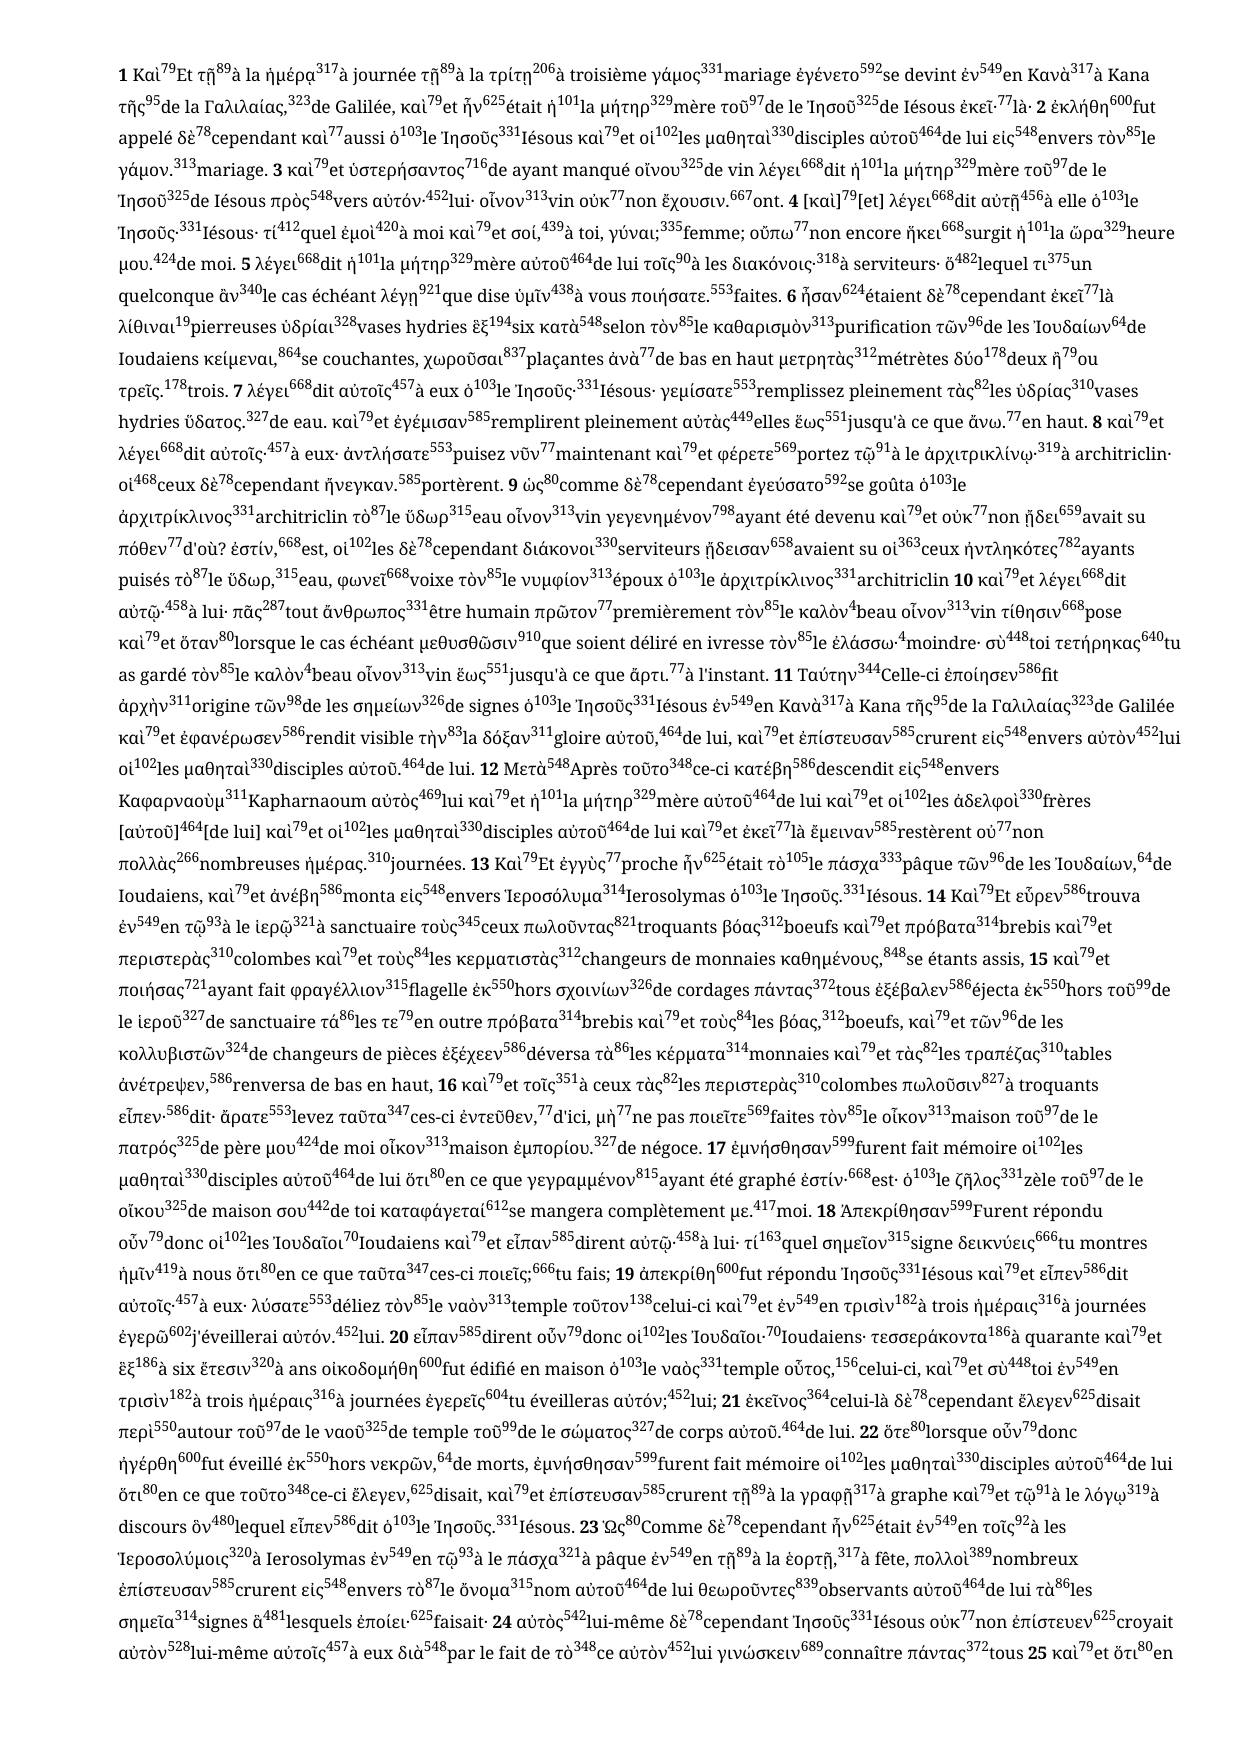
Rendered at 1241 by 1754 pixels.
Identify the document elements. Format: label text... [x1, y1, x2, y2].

text 1 Καὶ79Et τῇ89à la ἡμέρᾳ317à journée τῇ89à la τρίτῃ206à troisième γάμος331mariage ἐγένετο592se devint ἐν549en Κανὰ317à Kana τῆς95de la Γαλιλαίας,323de Galilée, καὶ79et ἦν625était ἡ101la μήτηρ329mère τοῦ97de le Ἰησοῦ325de Iésous ἐκεῖ·77là· 2 ἐκλήθη600fut appelé δὲ78cependant καὶ77aussi ὁ103le Ἰησοῦς331Iésous καὶ79et οἱ102les μαθηταὶ330disciples αὐτοῦ464de lui εἰς548envers τὸν85le γάμον.313mariage. 3 καὶ79et ὑστερήσαντος716de ayant manqué οἴνου325de vin λέγει668dit ἡ101la μήτηρ329mère τοῦ97de le Ἰησοῦ325de Iésous πρὸς548vers αὐτόν·452lui· οἶνον313vin οὐκ77non ἔχουσιν.667ont. 4 [καὶ]79[et] λέγει668dit αὐτῇ456à elle ὁ103le Ἰησοῦς·331Iésous· τί412quel ἐμοὶ420à moi καὶ79et σοί,439à toi, γύναι;335femme; οὔπω77non encore ἥκει668surgit ἡ101la ὥρα329heure μου.424de moi. 5 λέγει668dit ἡ101la μήτηρ329mère αὐτοῦ464de lui τοῖς90à les διακόνοις·318à serviteurs· ὅ482lequel τι375un quelconque ἂν340le cas échéant λέγῃ921que dise ὑμῖν438à vous ποιήσατε.553faites. 6 ἦσαν624étaient δὲ78cependant ἐκεῖ77là λίθιναι19pierreuses ὑδρίαι328vases hydries ἓξ194six κατὰ548selon τὸν85le καθαρισμὸν313purification τῶν96de les Ἰουδαίων64de Ioudaiens κείμεναι,864se couchantes, χωροῦσαι837plaçantes ἀνὰ77de bas en haut μετρητὰς312métrètes δύο178deux ἢ79ou τρεῖς.178trois. 7 λέγει668dit αὐτοῖς457à eux ὁ103le Ἰησοῦς·331Iésous· γεμίσατε553remplissez pleinement τὰς82les ὑδρίας310vases hydries ὕδατος.327de eau. καὶ79et ἐγέμισαν585remplirent pleinement αὐτὰς449elles ἕως551jusqu'à ce que ἄνω.77en haut. 8 καὶ79et λέγει668dit αὐτοῖς·457à eux· ἀντλήσατε553puisez νῦν77maintenant καὶ79et φέρετε569portez τῷ91à le ἀρχιτρικλίνῳ·319à architriclin· οἱ468ceux δὲ78cependant ἤνεγκαν.585portèrent. 9 ὡς80comme δὲ78cependant ἐγεύσατο592se goûta ὁ103le ἀρχιτρίκλινος331architriclin τὸ87le ὕδωρ315eau οἶνον313vin γεγενημένον798ayant été devenu καὶ79et οὐκ77non ᾔδει659avait su πόθεν77d'où? ἐστίν,668est, οἱ102les δὲ78cependant διάκονοι330serviteurs ᾔδεισαν658avaient su οἱ363ceux ἠντληκότες782ayants puisés τὸ87le ὕδωρ,315eau, φωνεῖ668voixe τὸν85le νυμφίον313époux ὁ103le ἀρχιτρίκλινος331architriclin 10 καὶ79et λέγει668dit αὐτῷ·458à lui· πᾶς287tout ἄνθρωπος331être humain πρῶτον77premièrement τὸν85le καλὸν4beau οἶνον313vin τίθησιν668pose καὶ79et ὅταν80lorsque le cas échéant μεθυσθῶσιν910que soient déliré en ivresse τὸν85le ἐλάσσω·4moindre· σὺ448toi τετήρηκας640tu as gardé τὸν85le καλὸν4beau οἶνον313vin ἕως551jusqu'à ce que ἄρτι.77à l'instant. 11 Ταύτην344Celle-ci ἐποίησεν586fit ἀρχὴν311origine τῶν98de les σημείων326de signes ὁ103le Ἰησοῦς331Iésous ἐν549en Κανὰ317à Kana τῆς95de la Γαλιλαίας323de Galilée καὶ79et ἐφανέρωσεν586rendit visible τὴν83la δόξαν311gloire αὐτοῦ,464de lui, καὶ79et ἐπίστευσαν585crurent εἰς548envers αὐτὸν452lui οἱ102les μαθηταὶ330disciples αὐτοῦ.464de lui. 12 Μετὰ548Après τοῦτο348ce-ci κατέβη586descendit εἰς548envers Καφαρναοὺμ311Kapharnaoum αὐτὸς469lui καὶ79et ἡ101la μήτηρ329mère αὐτοῦ464de lui καὶ79et οἱ102les ἀδελφοὶ330frères [αὐτοῦ]464[de lui] καὶ79et οἱ102les μαθηταὶ330disciples αὐτοῦ464de lui καὶ79et ἐκεῖ77là ἔμειναν585restèrent οὐ77non πολλὰς266nombreuses ἡμέρας.310journées. 13 Καὶ79Et ἐγγὺς77proche ἦν625était τὸ105le πάσχα333pâque τῶν96de les Ἰουδαίων,64de Ioudaiens, καὶ79et ἀνέβη586monta εἰς548envers Ἱεροσόλυμα314Ierosolymas ὁ103le Ἰησοῦς.331Iésous. 14 Καὶ79Et εὗρεν586trouva ἐν549en τῷ93à le ἱερῷ321à sanctuaire τοὺς345ceux πωλοῦντας821troquants βόας312boeufs καὶ79et πρόβατα314brebis καὶ79et περιστερὰς310colombes καὶ79et τοὺς84les κερματιστὰς312changeurs de monnaies καθημένους,848se étants assis, 15 καὶ79et ποιήσας721ayant fait φραγέλλιον315flagelle ἐκ550hors σχοινίων326de cordages πάντας372tous ἐξέβαλεν586éjecta ἐκ550hors τοῦ99de le ἱεροῦ327de sanctuaire τά86les τε79en outre πρόβατα314brebis καὶ79et τοὺς84les βόας,312boeufs, καὶ79et τῶν96de les κολλυβιστῶν324de changeurs de pièces ἐξέχεεν586déversa τὰ86les κέρματα314monnaies καὶ79et τὰς82les τραπέζας310tables ἀνέτρεψεν,586renversa de bas en haut, 16 καὶ79et τοῖς351à ceux τὰς82les περιστερὰς310colombes πωλοῦσιν827à troquants εἶπεν·586dit· ἄρατε553levez ταῦτα347ces-ci ἐντεῦθεν,77d'ici, μὴ77ne pas ποιεῖτε569faites τὸν85le οἶκον313maison τοῦ97de le πατρός325de père μου424de moi οἶκον313maison ἐμπορίου.327de négoce. 17 ἐμνήσθησαν599furent fait mémoire οἱ102les μαθηταὶ330disciples αὐτοῦ464de lui ὅτι80en ce que γεγραμμένον815ayant été graphé ἐστίν·668est· ὁ103le ζῆλος331zèle τοῦ97de le οἴκου325de maison σου442de toi καταφάγεταί612se mangera complètement με.417moi. 18 Ἀπεκρίθησαν599Furent répondu οὖν79donc οἱ102les Ἰουδαῖοι70Ioudaiens καὶ79et εἶπαν585dirent αὐτῷ·458à lui· τί163quel σημεῖον315signe δεικνύεις666tu montres ἡμῖν419à nous ὅτι80en ce que ταῦτα347ces-ci ποιεῖς;666tu fais; 19 ἀπεκρίθη600fut répondu Ἰησοῦς331Iésous καὶ79et εἶπεν586dit αὐτοῖς·457à eux· λύσατε553déliez τὸν85le ναὸν313temple τοῦτον138celui-ci καὶ79et ἐν549en τρισὶν182à trois ἡμέραις316à journées ἐγερῶ602j'éveillerai αὐτόν.452lui. 20 εἶπαν585dirent οὖν79donc οἱ102les Ἰουδαῖοι·70Ioudaiens· τεσσεράκοντα186à quarante καὶ79et ἓξ186à six ἔτεσιν320à ans οἰκοδομήθη600fut édifié en maison ὁ103le ναὸς331temple οὗτος,156celui-ci, καὶ79et σὺ448toi ἐν549en τρισὶν182à trois ἡμέραις316à journées ἐγερεῖς604tu éveilleras αὐτόν;452lui; 21 ἐκεῖνος364celui-là δὲ78cependant ἔλεγεν625disait περὶ550autour τοῦ97de le ναοῦ325de temple τοῦ99de le σώματος327de corps αὐτοῦ.464de lui. 22 ὅτε80lorsque οὖν79donc ἠγέρθη600fut éveillé ἐκ550hors νεκρῶν,64de morts, ἐμνήσθησαν599furent fait mémoire οἱ102les μαθηταὶ330disciples αὐτοῦ464de lui ὅτι80en ce que τοῦτο348ce-ci ἔλεγεν,625disait, καὶ79et ἐπίστευσαν585crurent τῇ89à la γραφῇ317à graphe καὶ79et τῷ91à le λόγῳ319à discours ὃν480lequel εἶπεν586dit ὁ103le Ἰησοῦς.331Iésous. 23 Ὡς80Comme δὲ78cependant ἦν625était ἐν549en τοῖς92à les Ἱεροσολύμοις320à Ierosolymas ἐν549en τῷ93à le πάσχα321à pâque ἐν549en τῇ89à la ἑορτῇ,317à fête, πολλοὶ389nombreux ἐπίστευσαν585crurent εἰς548envers τὸ87le ὄνομα315nom αὐτοῦ464de lui θεωροῦντες839observants αὐτοῦ464de lui τὰ86les σημεῖα314signes ἃ481lesquels ἐποίει·625faisait· 24 αὐτὸς542lui-même δὲ78cependant Ἰησοῦς331Iésous οὐκ77non ἐπίστευεν625croyait αὐτὸν528lui-même αὐτοῖς457à eux διὰ548par le fait de τὸ348ce αὐτὸν452lui γινώσκειν689connaître πάντας372tous 25 καὶ79et ὅτι80en ce que οὐ77non χρείαν311besoin εἶχεν625avait ἵνα80afin que τις390un quelconque μαρτυρήσῃ899que témoigne περὶ550autour τοῦ97de le ἀνθρώπου·325de être humain· αὐτὸς469lui γὰρ79car ἐγίνωσκεν625connaissait τί412quel ἦν625était ἐν549en τῷ91à le ἀνθρώπῳ.319à être humain. [118, 59, 1181, 1665]
